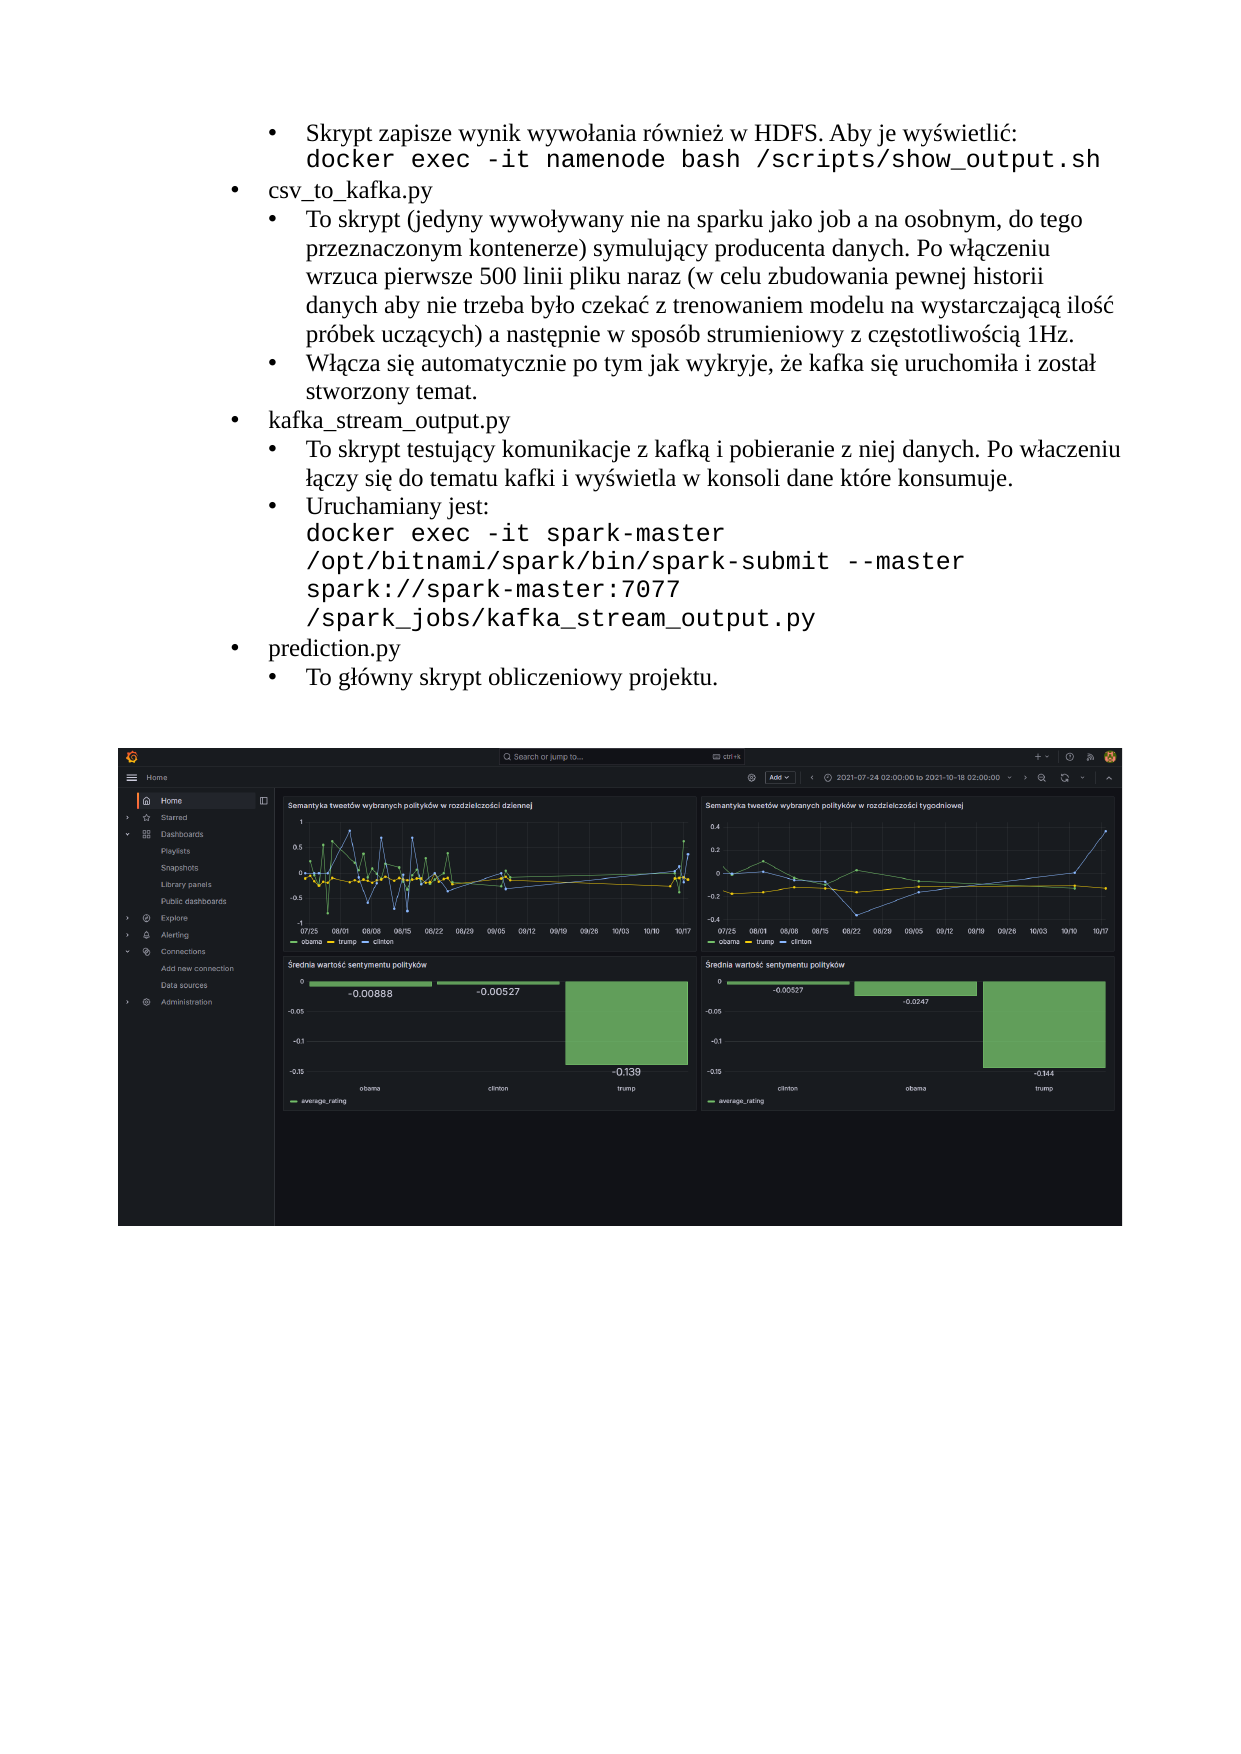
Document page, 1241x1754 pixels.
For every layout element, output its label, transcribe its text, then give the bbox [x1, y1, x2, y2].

list To skrypt testujący komunikacje z kafką i pobieranie z niej danych. Po właczeniu łączy się do tematu kafki i wyświetla w konsoli dane które konsumuje. [268, 434, 1122, 491]
list Włącza się automatycznie po tym jak wykryje, że kafka się uruchomiła i został stworzony temat. [268, 348, 1122, 405]
picture [118, 748, 1123, 1226]
list Skrypt zapisze wynik wywołania również w HDFS. Aby je wyświetlić: docker exec -it namenode bash /scripts/show_output.sh [268, 118, 1122, 175]
list docker exec -it spark-master /opt/bitnami/spark/bin/spark-submit --master spark://spark-master:7077 /spark_jobs/kafka_stream_output.py [268, 520, 1122, 633]
list csv_to_kafka.py [231, 175, 1122, 204]
list To skrypt (jedyny wywoływany nie na sparku jako job a na osobnym, do tego przeznaczonym kontenerze) symulujący producenta danych. Po włączeniu wrzuca pierwsze 500 linii pliku naraz (w celu zbudowania pewnej historii danych aby nie trzeba było czekać z trenowaniem modelu na wystarczającą ilość próbek uczących) a następnie w sposób strumieniowy z częstotliwością 1Hz. [268, 204, 1122, 348]
list prediction.py [231, 633, 1122, 662]
list kafka_stream_output.py [231, 405, 1122, 434]
list Uruchamiany jest: [268, 491, 1122, 520]
list To główny skrypt obliczeniowy projektu. [268, 662, 1122, 691]
